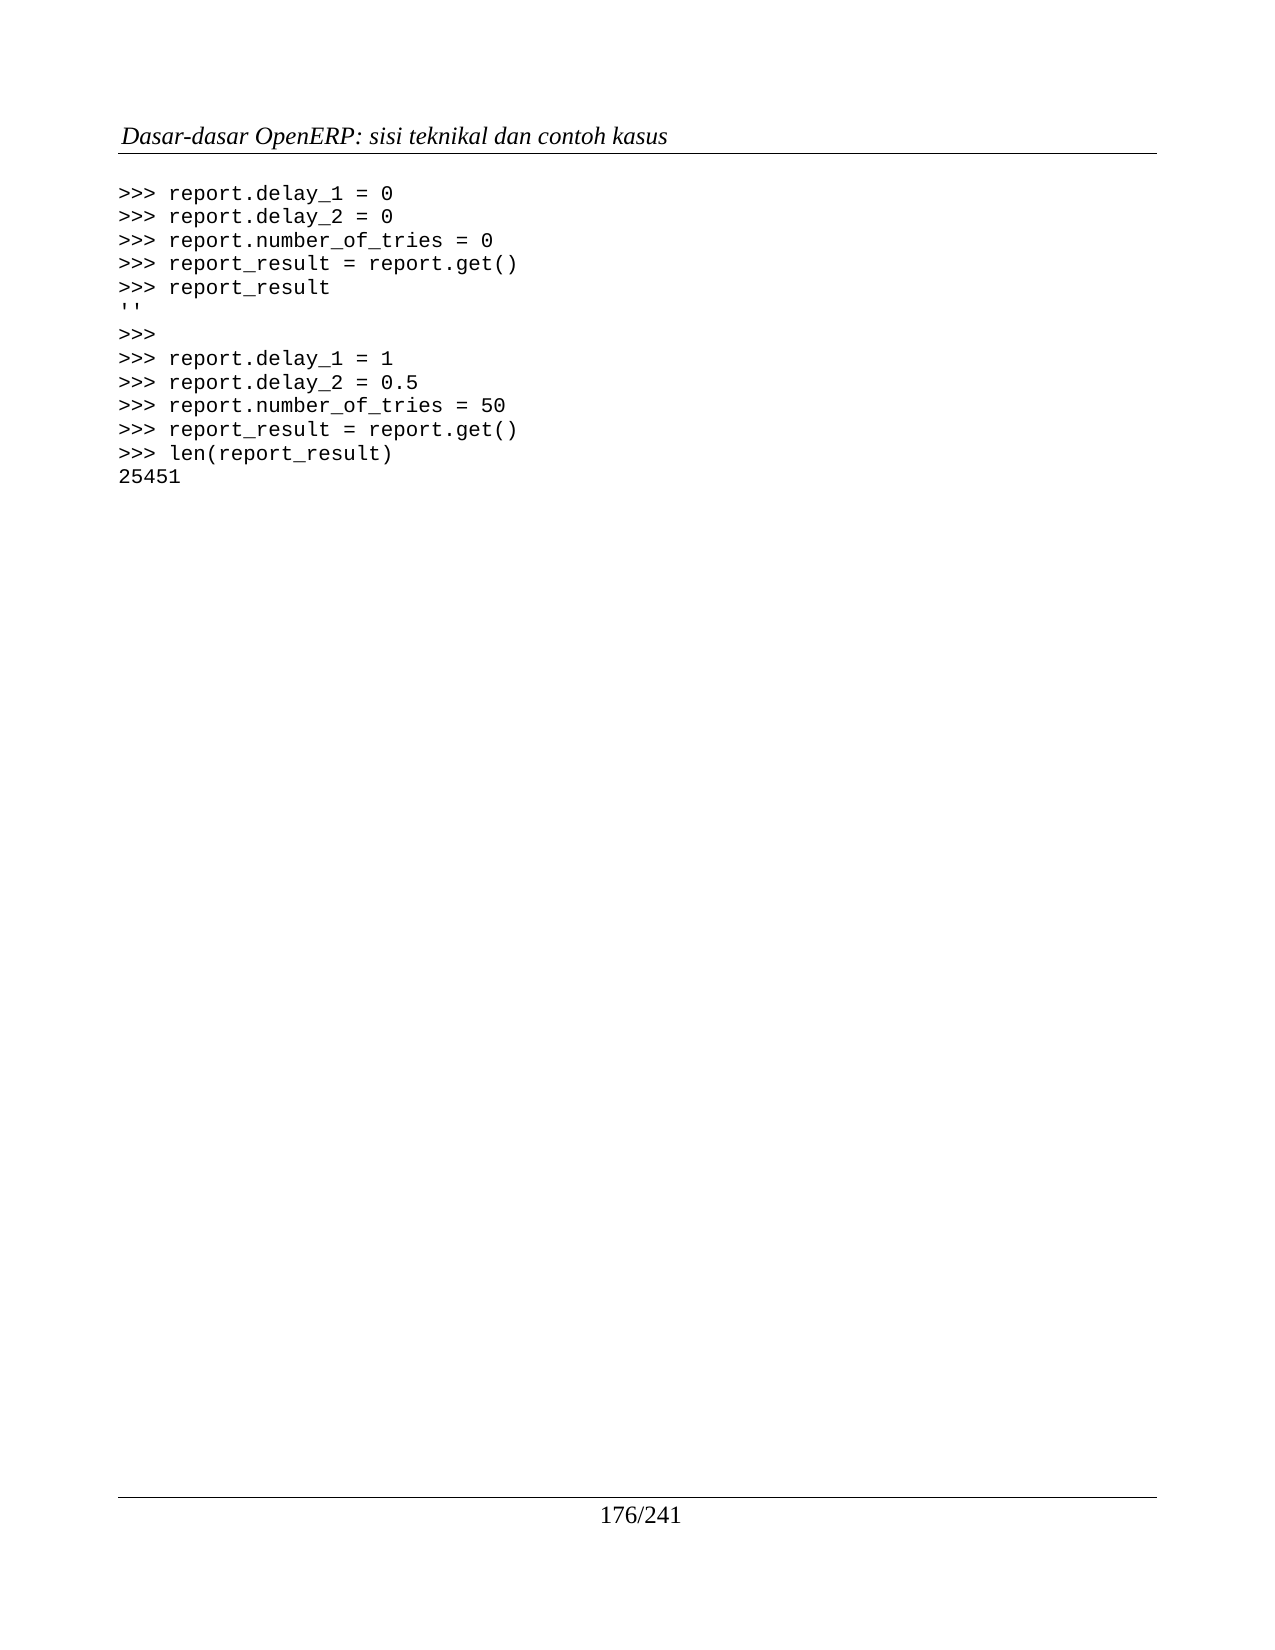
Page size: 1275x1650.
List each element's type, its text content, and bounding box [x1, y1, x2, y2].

text >>> report_result [118, 277, 1157, 301]
text 25451 [118, 466, 1157, 490]
text >>> report.number_of_tries = 50 [118, 395, 1157, 419]
text >>> report.delay_2 = 0 [118, 206, 1157, 230]
text >>> report_result = report.get() [118, 253, 1157, 277]
text >>> len(report_result) [118, 443, 1157, 466]
text >>> report.delay_1 = 0 [118, 182, 1157, 206]
text >>> report_result = report.get() [118, 419, 1157, 443]
text >>> report.delay_2 = 0.5 [118, 372, 1157, 395]
text >>> report.number_of_tries = 0 [118, 230, 1157, 253]
text '' [118, 301, 1157, 324]
text >>> [118, 324, 1157, 348]
text >>> report.delay_1 = 1 [118, 348, 1157, 372]
